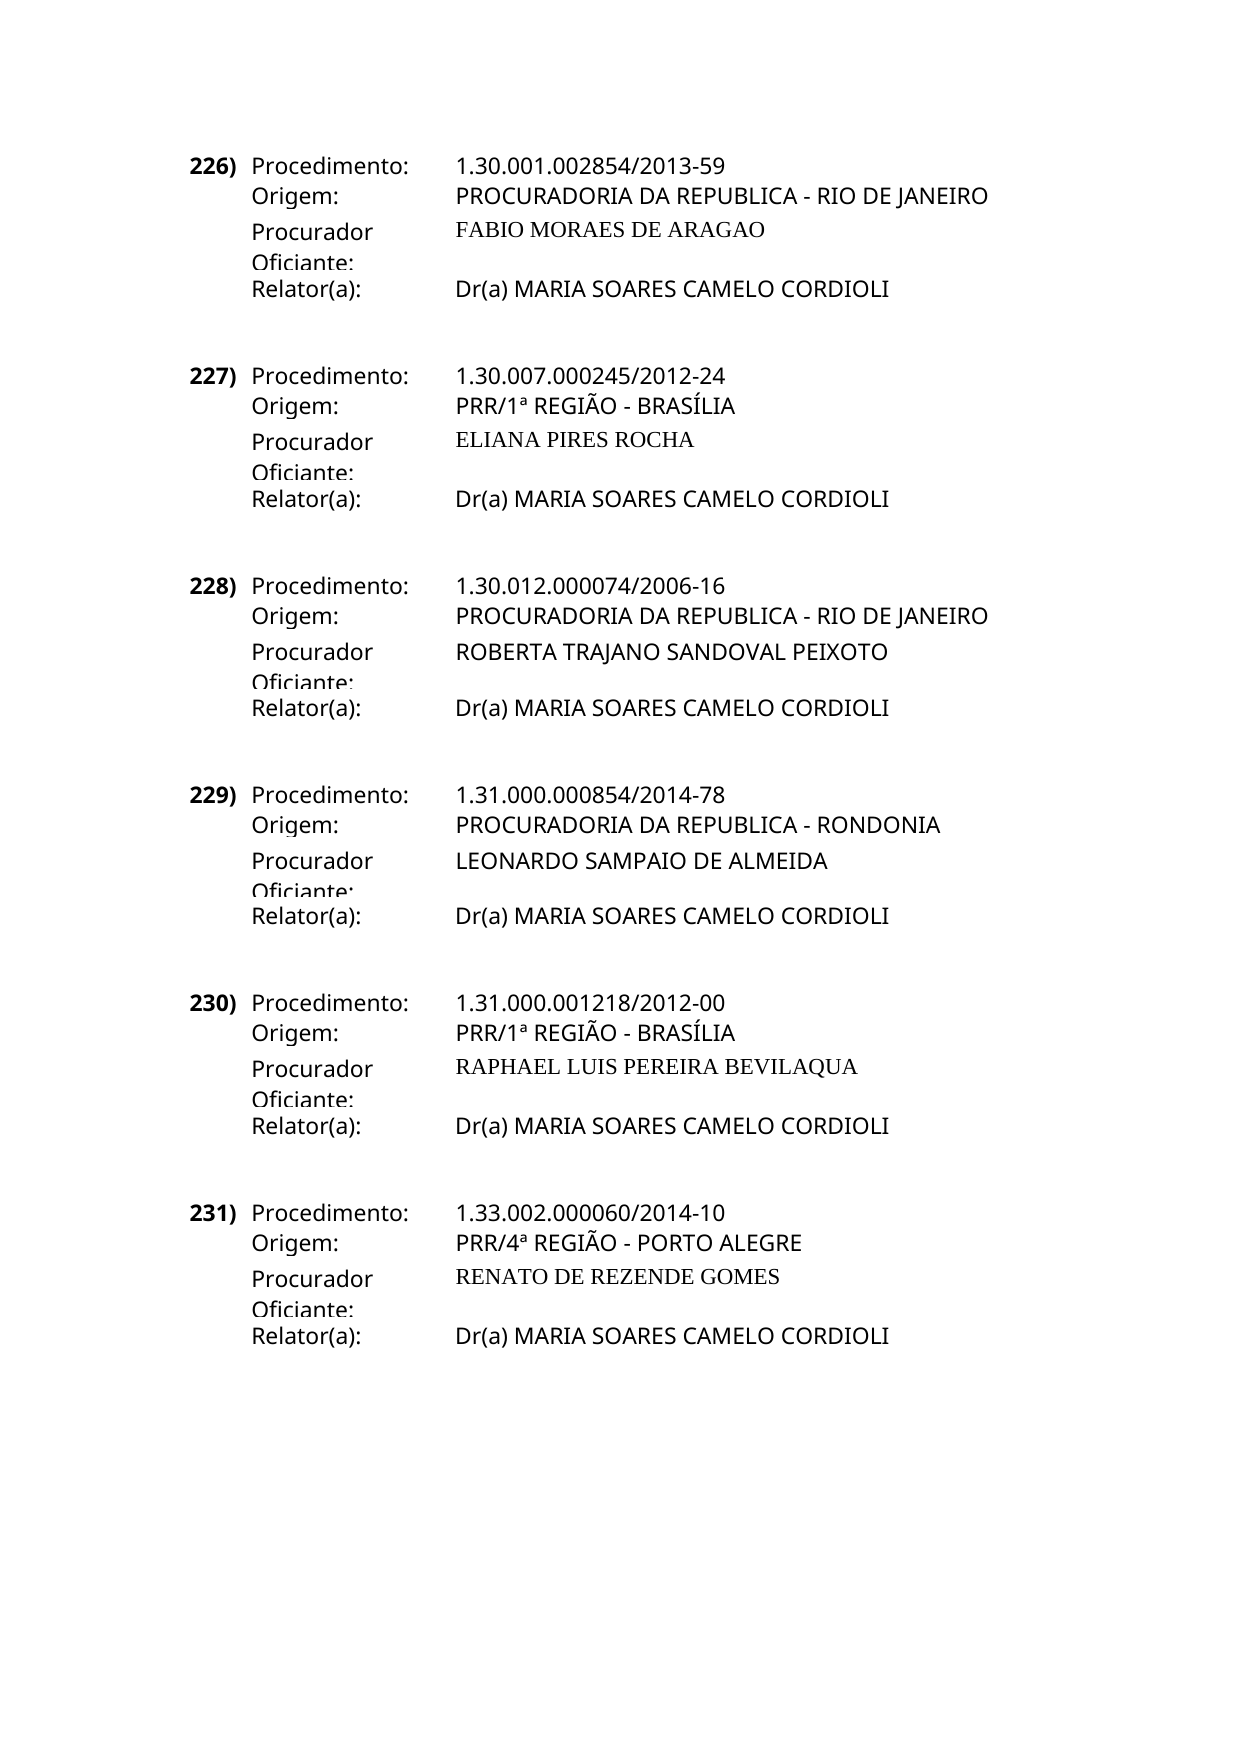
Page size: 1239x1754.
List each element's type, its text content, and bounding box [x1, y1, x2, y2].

table_cell [0, 390, 189, 418]
table_cell [251, 930, 455, 987]
table_cell [189, 722, 251, 778]
table_cell Procedimento: [251, 987, 455, 1016]
table_cell [0, 1046, 189, 1053]
table_cell [189, 1046, 251, 1053]
table_cell Origem: [251, 180, 455, 208]
table_cell [1125, 360, 1239, 388]
table_cell RENATO DE REZENDE GOMES [455, 1263, 1124, 1317]
table_cell Procedimento: [251, 150, 455, 178]
table_cell 1.30.001.002854/2013-59 [455, 150, 1124, 178]
table_cell 1.33.002.000060/2014-10 [455, 1197, 1124, 1226]
table_header Dr(a) MARIA SOARES CAMELO CORDIOLI [455, 483, 1122, 512]
table_cell 230) [189, 987, 251, 1016]
table_cell [251, 513, 455, 570]
table_cell [0, 1263, 189, 1317]
table_cell [0, 930, 189, 987]
table_cell [0, 845, 189, 896]
table_cell [189, 1017, 251, 1046]
table_cell [0, 150, 189, 178]
table_cell [0, 1140, 189, 1197]
table_cell [0, 513, 189, 570]
table_cell [1125, 1227, 1239, 1256]
table_cell [0, 987, 189, 1016]
table_cell [455, 837, 1124, 844]
table_cell PROCURADORIA DA REPUBLICA - RIO DE JANEIRO [455, 180, 1124, 208]
table_cell [189, 1053, 251, 1107]
table_cell [1125, 570, 1239, 598]
table_header Dr(a) MARIA SOARES CAMELO CORDIOLI [455, 1110, 1122, 1139]
table_cell [1125, 1256, 1239, 1263]
table_cell [189, 1256, 251, 1263]
table_cell [0, 629, 189, 636]
table_cell [251, 419, 455, 426]
table_cell [1125, 1053, 1239, 1107]
table_header Relator(a): [251, 692, 455, 720]
table_cell [1125, 1263, 1239, 1317]
table_cell [1125, 722, 1239, 778]
table_header Dr(a) MARIA SOARES CAMELO CORDIOLI [455, 692, 1122, 720]
table_cell [0, 419, 189, 426]
table_cell [455, 303, 1124, 360]
table_header [0, 0, 189, 150]
table_cell [189, 1227, 251, 1256]
table_cell [455, 722, 1124, 778]
table_header Dr(a) MARIA SOARES CAMELO CORDIOLI [455, 1320, 1122, 1349]
table_cell [189, 900, 251, 930]
table_cell [0, 1320, 189, 1350]
table_cell [1125, 419, 1239, 426]
table_cell RAPHAEL LUIS PEREIRA BEVILAQUA [455, 1053, 1124, 1107]
table_cell [1125, 629, 1239, 636]
table_cell 229) [189, 779, 251, 807]
table_cell [189, 1320, 251, 1350]
table_cell [1125, 303, 1239, 360]
table_header Dr(a) MARIA SOARES CAMELO CORDIOLI [455, 273, 1122, 302]
table_cell [251, 303, 455, 360]
table_cell [0, 809, 189, 837]
table_cell Procedimento: [251, 360, 455, 388]
table_cell [1125, 1140, 1239, 1197]
table_cell [1125, 930, 1239, 987]
table_cell [0, 1197, 189, 1226]
table_cell 226) [189, 150, 251, 178]
table_cell LEONARDO SAMPAIO DE ALMEIDA [455, 845, 1124, 896]
table_cell [0, 209, 189, 216]
table_cell Origem: [251, 1017, 455, 1046]
table_header [251, 0, 455, 150]
table_cell PROCURADORIA DA REPUBLICA - RONDONIA [455, 809, 1124, 837]
table_header Relator(a): [251, 273, 455, 302]
table_header Relator(a): [251, 483, 455, 512]
table_cell [189, 692, 251, 722]
table_cell [251, 1046, 455, 1053]
table_cell [1125, 426, 1239, 480]
table_cell Procurador Oficiante: [251, 845, 455, 897]
table_cell [189, 513, 251, 570]
table_cell [0, 180, 189, 208]
table_cell [0, 1110, 189, 1140]
table_cell Procurador Oficiante: [251, 426, 455, 480]
table_cell [0, 483, 189, 513]
table_cell [1125, 216, 1239, 270]
table_cell [0, 570, 189, 598]
table_cell [189, 419, 251, 426]
table_cell [189, 209, 251, 216]
table_cell Procedimento: [251, 779, 455, 807]
table_cell Procurador Oficiante: [251, 1053, 455, 1107]
table_cell [455, 209, 1124, 216]
table_cell [0, 600, 189, 628]
table_cell [189, 629, 251, 636]
table_header Dr(a) MARIA SOARES CAMELO CORDIOLI [455, 900, 1122, 929]
table_header [189, 0, 251, 150]
table_cell [189, 1110, 251, 1140]
table_cell [455, 1140, 1124, 1197]
table_cell [1125, 636, 1239, 687]
table_cell [455, 419, 1124, 426]
table_cell [189, 303, 251, 360]
table_header Relator(a): [251, 1110, 455, 1139]
table_cell ROBERTA TRAJANO SANDOVAL PEIXOTO [455, 636, 1124, 687]
table_cell [189, 216, 251, 270]
table_cell Procedimento: [251, 570, 455, 598]
table_cell PRR/1ª REGIÃO - BRASÍLIA [455, 390, 1124, 418]
table_cell [189, 390, 251, 418]
table_cell Origem: [251, 600, 455, 628]
table_cell [455, 629, 1124, 636]
table_cell [1125, 845, 1239, 896]
table_cell [0, 900, 189, 930]
table_cell [1125, 809, 1239, 837]
table_cell [0, 837, 189, 844]
table_cell [1125, 837, 1239, 844]
table_cell PRR/4ª REGIÃO - PORTO ALEGRE [455, 1227, 1124, 1256]
table_cell [455, 1256, 1124, 1263]
table_cell [1125, 1110, 1239, 1140]
table_cell Procurador Oficiante: [251, 1263, 455, 1317]
table_cell [1125, 390, 1239, 418]
table_cell 1.30.012.000074/2006-16 [455, 570, 1124, 598]
table_cell [0, 1256, 189, 1263]
table_cell [189, 930, 251, 987]
table_cell [0, 692, 189, 722]
table_header Relator(a): [251, 1320, 455, 1349]
table_cell [189, 845, 251, 896]
table_cell 1.31.000.001218/2012-00 [455, 987, 1124, 1016]
table_cell [0, 360, 189, 388]
table_cell [455, 1046, 1124, 1053]
table_cell [1125, 692, 1239, 722]
table_cell [0, 1227, 189, 1256]
table_cell [1125, 1320, 1239, 1350]
table_cell [189, 1263, 251, 1317]
table_cell [189, 1140, 251, 1197]
table_cell [0, 636, 189, 687]
table_cell [1125, 1017, 1239, 1046]
table_cell 231) [189, 1197, 251, 1226]
table_cell Origem: [251, 1227, 455, 1256]
table_cell [189, 809, 251, 837]
table_cell [1125, 1197, 1239, 1226]
table_cell FABIO MORAES DE ARAGAO [455, 216, 1124, 270]
table_cell [0, 216, 189, 270]
table_cell [189, 636, 251, 687]
table_cell [0, 1053, 189, 1107]
table_cell [0, 426, 189, 480]
table_cell [189, 837, 251, 844]
table_header [455, 0, 1124, 150]
table_cell [1125, 273, 1239, 303]
table_header Relator(a): [251, 900, 455, 929]
table_header [1125, 0, 1239, 150]
table_cell [189, 600, 251, 628]
table_cell [1125, 180, 1239, 208]
table_cell PROCURADORIA DA REPUBLICA - RIO DE JANEIRO [455, 600, 1124, 628]
table_cell [1125, 513, 1239, 570]
table_cell [251, 629, 455, 636]
table_cell [0, 779, 189, 807]
table_cell 1.30.007.000245/2012-24 [455, 360, 1124, 388]
table_cell [251, 209, 455, 216]
table_cell 1.31.000.000854/2014-78 [455, 779, 1124, 807]
table_cell [251, 722, 455, 778]
table_cell 227) [189, 360, 251, 388]
table_cell [189, 483, 251, 513]
table_cell 228) [189, 570, 251, 598]
table_cell Procedimento: [251, 1197, 455, 1226]
table_cell Origem: [251, 809, 455, 837]
table_cell [189, 180, 251, 208]
table_cell [189, 426, 251, 480]
table_cell [1125, 600, 1239, 628]
table_cell [0, 1017, 189, 1046]
table_cell [1125, 1046, 1239, 1053]
table_cell PRR/1ª REGIÃO - BRASÍLIA [455, 1017, 1124, 1046]
table_cell Procurador Oficiante: [251, 216, 455, 270]
table_cell [0, 273, 189, 303]
table_cell [0, 722, 189, 778]
table_cell [0, 303, 189, 360]
table_cell [251, 1256, 455, 1263]
table_cell ELIANA PIRES ROCHA [455, 426, 1124, 480]
table_cell [1125, 900, 1239, 930]
table_cell [189, 273, 251, 303]
table_cell [1125, 483, 1239, 513]
table_cell [1125, 987, 1239, 1016]
table_cell [251, 837, 455, 844]
table_cell [455, 513, 1124, 570]
table_cell [251, 1140, 455, 1197]
table_cell [1125, 150, 1239, 178]
table_cell [1125, 779, 1239, 807]
table_cell [1125, 209, 1239, 216]
table_cell Procurador Oficiante: [251, 636, 455, 688]
table_cell [455, 930, 1124, 987]
table_cell Origem: [251, 390, 455, 418]
